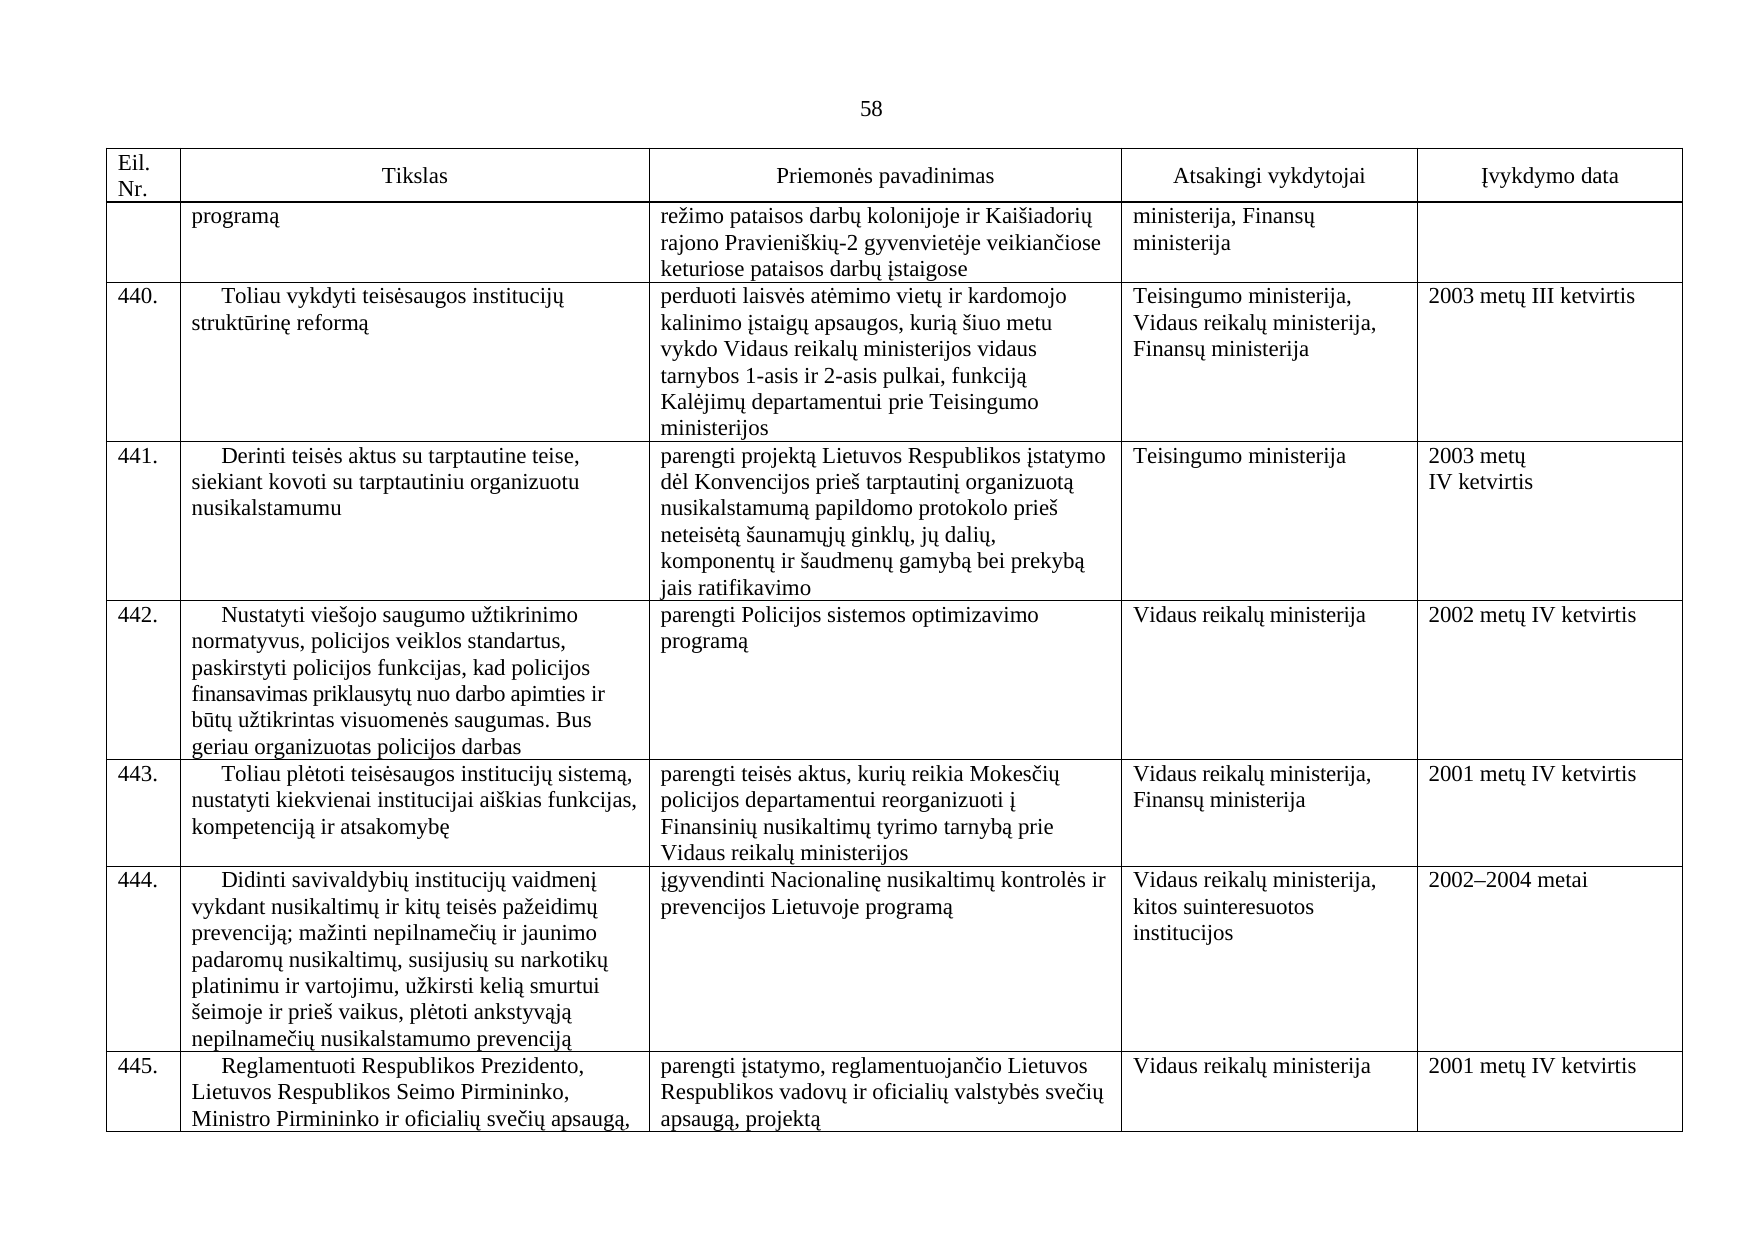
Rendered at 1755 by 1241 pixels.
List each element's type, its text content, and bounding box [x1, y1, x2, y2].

table_cell 2001 metų IV ketvirtis [1418, 760, 1682, 866]
table_cell perduoti laisvės atėmimo vietų ir kardomojo kalinimo įstaigų apsaugos, kurią šiuo metu vykdo Vidaus reikalų ministerijos vidaus tarnybos 1-asis ir 2-asis pulkai, funkciją Kalėjimų departamentui prie Teisingumo ministerijos [650, 283, 1121, 441]
table_cell 2001 metų IV ketvirtis [1418, 1052, 1682, 1131]
table_cell 2003 metų IV ketvirtis [1418, 442, 1682, 600]
table_cell [107, 203, 180, 282]
table_cell Teisingumo ministerija [1122, 442, 1417, 600]
table_cell ministerija, Finansų ministerija [1122, 203, 1417, 282]
table_cell [107, 1052, 180, 1131]
table_header Eil. Nr. [107, 149, 180, 201]
table_cell parengti teisės aktus, kurių reikia Mokesčių policijos departamentui reorganizuoti į Finansinių nusikaltimų tyrimo tarnybą prie Vidaus reikalų ministerijos [650, 760, 1121, 866]
table_cell 2002–2004 metai [1418, 867, 1682, 1051]
table_cell Didinti savivaldybių institucijų vaidmenį vykdant nusikaltimų ir kitų teisės pažeidimų prevenciją; mažinti nepilnamečių ir jaunimo padaromų nusikaltimų, susijusių su narkotikų platinimu ir vartojimu, užkirsti kelią smurtui šeimoje ir prieš vaikus, plėtoti ankstyvąją nepilnamečių nusikalstamumo prevenciją [181, 867, 649, 1051]
table_cell Vidaus reikalų ministerija [1122, 1052, 1417, 1131]
table_cell 2002 metų IV ketvirtis [1418, 601, 1682, 759]
table_cell [107, 601, 180, 759]
table_cell [1418, 203, 1682, 282]
table_cell parengti įstatymo, reglamentuojančio Lietuvos Respublikos vadovų ir oficialių valstybės svečių apsaugą, projektą [650, 1052, 1121, 1131]
table_cell [107, 283, 180, 441]
table_cell Derinti teisės aktus su tarptautine teise, siekiant kovoti su tarptautiniu organizuotu nusikalstamumu [181, 442, 649, 600]
table_cell įgyvendinti Nacionalinę nusikaltimų kontrolės ir prevencijos Lietuvoje programą [650, 867, 1121, 1051]
table_cell Vidaus reikalų ministerija, kitos suinteresuotos institucijos [1122, 867, 1417, 1051]
table_cell Vidaus reikalų ministerija [1122, 601, 1417, 759]
table_cell Toliau vykdyti teisėsaugos institucijų struktūrinę reformą [181, 283, 649, 441]
table_cell [107, 760, 180, 866]
table_header Įvykdymo data [1418, 149, 1682, 201]
table_cell Reglamentuoti Respublikos Prezidento, Lietuvos Respublikos Seimo Pirmininko, Ministro Pirmininko ir oficialių svečių apsaugą, [181, 1052, 649, 1131]
table_cell parengti projektą Lietuvos Respublikos įstatymo dėl Konvencijos prieš tarptautinį organizuotą nusikalstamumą papildomo protokolo prieš neteisėtą šaunamųjų ginklų, jų dalių, komponentų ir šaudmenų gamybą bei prekybą jais ratifikavimo [650, 442, 1121, 600]
table_cell Teisingumo ministerija, Vidaus reikalų ministerija, Finansų ministerija [1122, 283, 1417, 441]
table_cell Vidaus reikalų ministerija, Finansų ministerija [1122, 760, 1417, 866]
table_cell Toliau plėtoti teisėsaugos institucijų sistemą, nustatyti kiekvienai institucijai aiškias funkcijas, kompetenciją ir atsakomybę [181, 760, 649, 866]
table_cell programą [181, 203, 649, 282]
table_cell režimo pataisos darbų kolonijoje ir Kaišiadorių rajono Pravieniškių-2 gyvenvietėje veikiančiose keturiose pataisos darbų įstaigose [650, 203, 1121, 282]
table_cell parengti Policijos sistemos optimizavimo programą [650, 601, 1121, 759]
table_header Tikslas [181, 149, 649, 201]
table_header Atsakingi vykdytojai [1122, 149, 1417, 201]
table_cell Nustatyti viešojo saugumo užtikrinimo normatyvus, policijos veiklos standartus, paskirstyti policijos funkcijas, kad policijos finansavimas priklausytų nuo darbo apimties ir būtų užtikrintas visuomenės saugumas. Bus geriau organizuotas policijos darbas [181, 601, 649, 759]
table_cell [107, 442, 180, 600]
table_cell 2003 metų III ketvirtis [1418, 283, 1682, 441]
table_header Priemonės pavadinimas [650, 149, 1121, 201]
table_cell [107, 867, 180, 1051]
